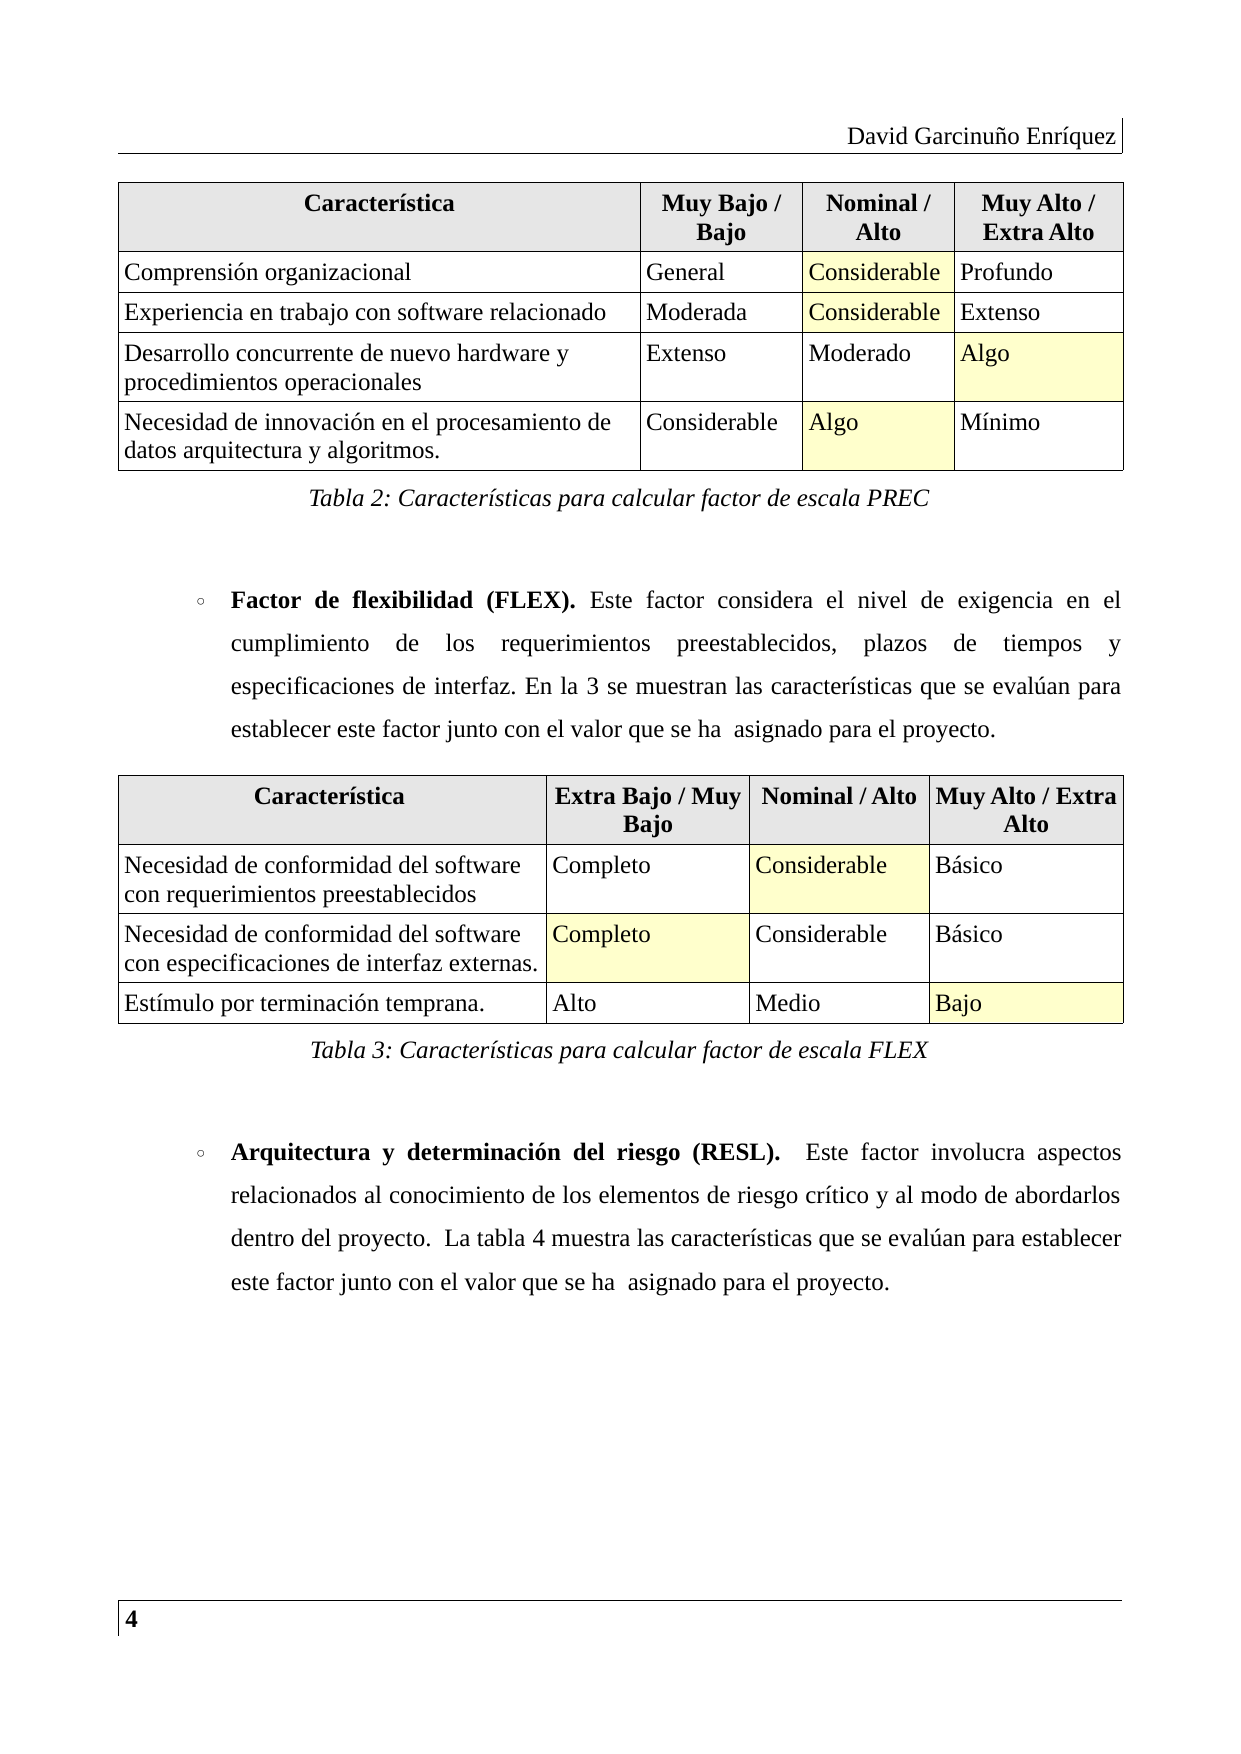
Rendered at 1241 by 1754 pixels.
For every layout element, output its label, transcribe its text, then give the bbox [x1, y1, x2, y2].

table_cell Extenso [955, 293, 1123, 332]
table_cell Necesidad de innovación en el procesamiento de datos arquitectura y algoritmos. [119, 402, 640, 470]
list Factor de flexibilidad (FLEX). Este factor considera el nivel de exigencia en el cumplimiento de los requerimientos preestablecidos, plazos de tiempos y especificaciones de interfaz. En la Tabla 3 se muestran las características que se evalúan para establecer este factor junto con el valor que se ha asignado para el proyecto. [193, 585, 1122, 743]
table_cell Moderada [641, 293, 802, 332]
table_cell Completo [547, 845, 749, 913]
table_cell Algo [803, 402, 954, 470]
table_cell Necesidad de conformidad del software con especificaciones de interfaz externas. [119, 914, 546, 982]
table_cell Extenso [641, 333, 802, 401]
table_cell Considerable [750, 914, 929, 982]
table_cell Considerable [641, 402, 802, 470]
table_cell Considerable [750, 845, 929, 913]
table_header Nominal / Alto [750, 776, 929, 844]
table_cell General [641, 252, 802, 292]
table_cell Básico [930, 845, 1123, 913]
table_cell Considerable [803, 252, 954, 292]
table_header Característica [119, 776, 546, 844]
table_cell Medio [750, 983, 929, 1022]
text Tabla 2: Características para calcular factor de escala PREC [118, 483, 1122, 511]
table_cell Completo [547, 914, 749, 982]
table_cell Bajo [930, 983, 1123, 1022]
table_header Nominal / Alto [803, 183, 954, 251]
table_header Muy Alto / Extra Alto [955, 183, 1123, 251]
text Tabla 3: Características para calcular factor de escala FLEX [118, 1035, 1122, 1064]
table_cell Considerable [803, 293, 954, 332]
table_cell Estímulo por terminación temprana. [119, 983, 546, 1022]
table_header Característica [119, 183, 640, 251]
table_header Muy Alto / Extra Alto [930, 776, 1123, 844]
table_cell Experiencia en trabajo con software relacionado [119, 293, 640, 332]
list Arquitectura y determinación del riesgo (RESL). Este factor involucra aspectos relacionados al conocimiento de los elementos de riesgo crítico y al modo de abordarlos dentro del proyecto. La tabla Tabla 4 muestra las características que se evalúan para establecer este factor junto con el valor que se ha asignado para el proyecto. [193, 1137, 1122, 1295]
table_cell Profundo [955, 252, 1123, 292]
table_header Extra Bajo / Muy Bajo [547, 776, 749, 844]
table_cell Alto [547, 983, 749, 1022]
table_cell Necesidad de conformidad del software con requerimientos preestablecidos [119, 845, 546, 913]
table_cell Comprensión organizacional [119, 252, 640, 292]
table_cell Moderado [803, 333, 954, 401]
table_cell Básico [930, 914, 1123, 982]
table_header Muy Bajo / Bajo [641, 183, 802, 251]
table_cell Desarrollo concurrente de nuevo hardware y procedimientos operacionales [119, 333, 640, 401]
table_cell Mínimo [955, 402, 1123, 470]
table_cell Algo [955, 333, 1123, 401]
